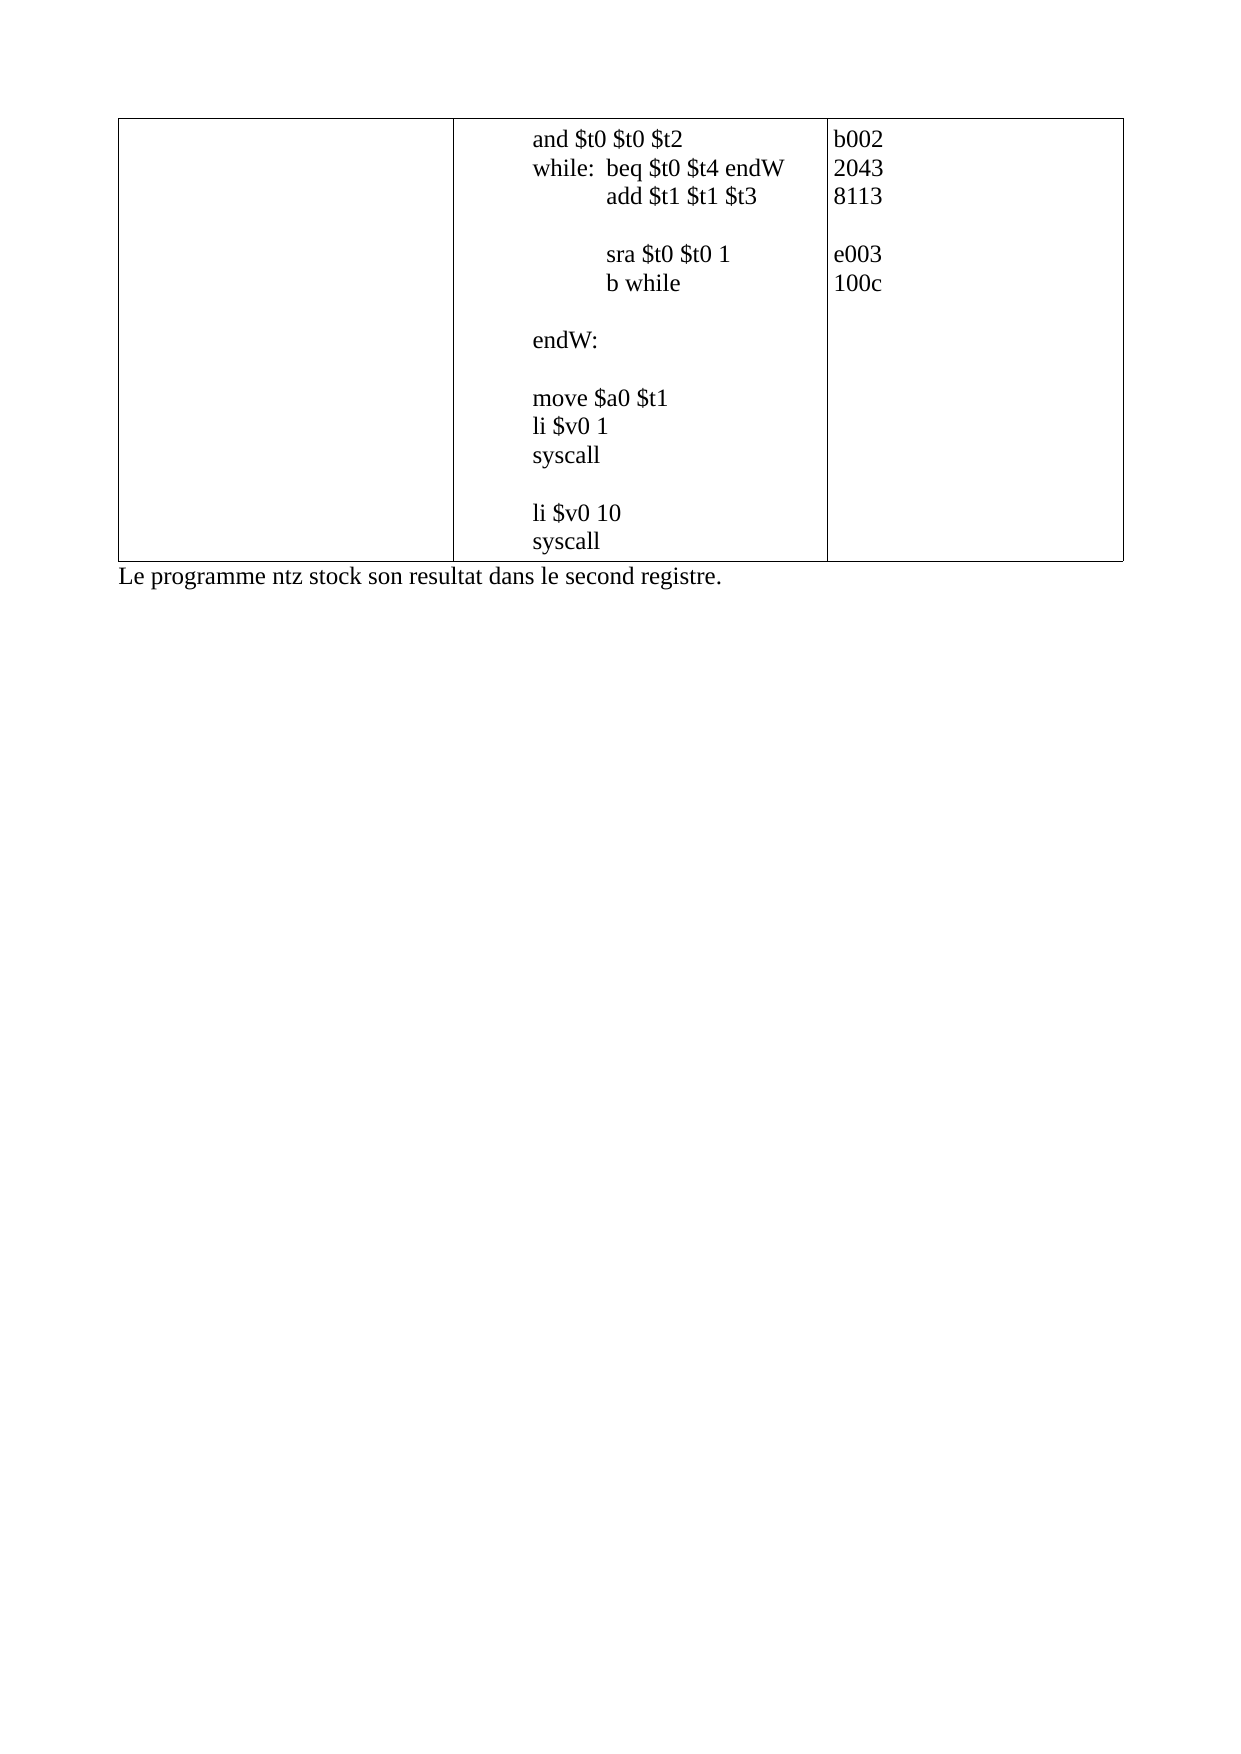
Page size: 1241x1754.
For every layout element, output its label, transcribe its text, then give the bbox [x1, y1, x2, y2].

table_header b002 2043 8113 e003 100c [828, 119, 1123, 561]
text Le programme ntz stock son resultat dans le second registre. [118, 562, 1122, 590]
table_header [119, 119, 453, 561]
table_header and $t0 $t0 $t2 while: beq $t0 $t4 endW add $t1 $t1 $t3 sra $t0 $t0 1 b while endW: move $a0 $t1 li $v0 1 syscall li $v0 10 syscall [454, 119, 827, 561]
